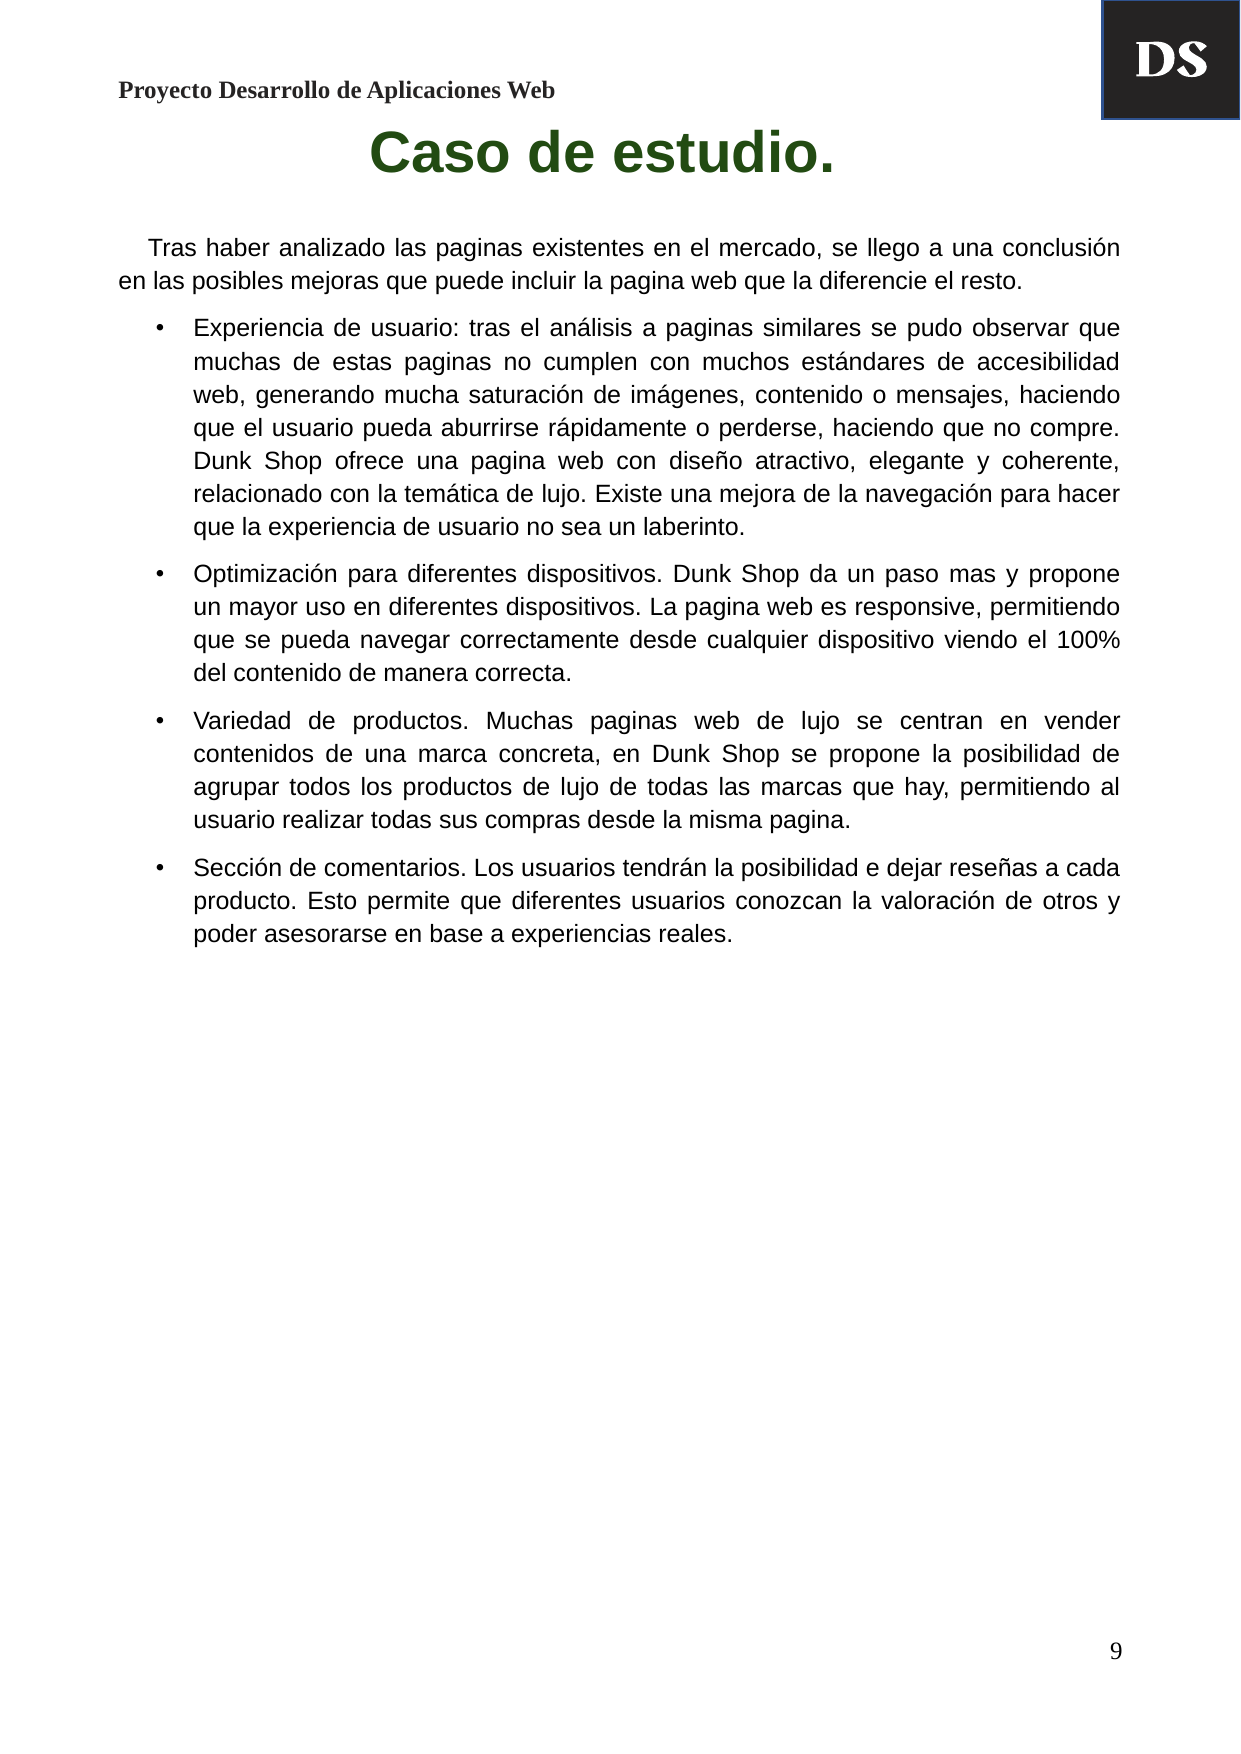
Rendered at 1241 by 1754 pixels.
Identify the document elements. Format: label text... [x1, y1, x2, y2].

list Experiencia de usuario: tras el análisis a paginas similares se pudo observar que muchas de estas paginas no cumplen con muchos estándares de accesibilidad web, generando mucha saturación de imágenes, contenido o mensajes, haciendo que el usuario pueda aburrirse rápidamente o perderse, haciendo que no compre. Dunk Shop ofrece una pagina web con diseño atractivo, elegante y coherente, relacionado con la temática de lujo. Existe una mejora de la navegación para hacer que la experiencia de usuario no sea un laberinto. [156, 313, 1122, 540]
list Sección de comentarios. Los usuarios tendrán la posibilidad e dejar reseñas a cada producto. Esto permite que diferentes usuarios conozcan la valoración de otros y poder asesorarse en base a experiencias reales. [156, 853, 1122, 948]
list Variedad de productos. Muchas paginas web de lujo se centran en vender contenidos de una marca concreta, en Dunk Shop se propone la posibilidad de agrupar todos los productos de lujo de todas las marcas que hay, permitiendo al usuario realizar todas sus compras desde la misma pagina. [156, 706, 1122, 834]
subtitle Caso de estudio. [118, 118, 1122, 185]
text Tras haber analizado las paginas existentes en el mercado, se llego a una conclusión en las posibles mejoras que puede incluir la pagina web que la diferencie el resto. [118, 233, 1122, 294]
list Optimización para diferentes dispositivos. Dunk Shop da un paso mas y propone un mayor uso en diferentes dispositivos. La pagina web es responsive, permitiendo que se pueda navegar correctamente desde cualquier dispositivo viendo el 100% del contenido de manera correcta. [156, 559, 1122, 687]
